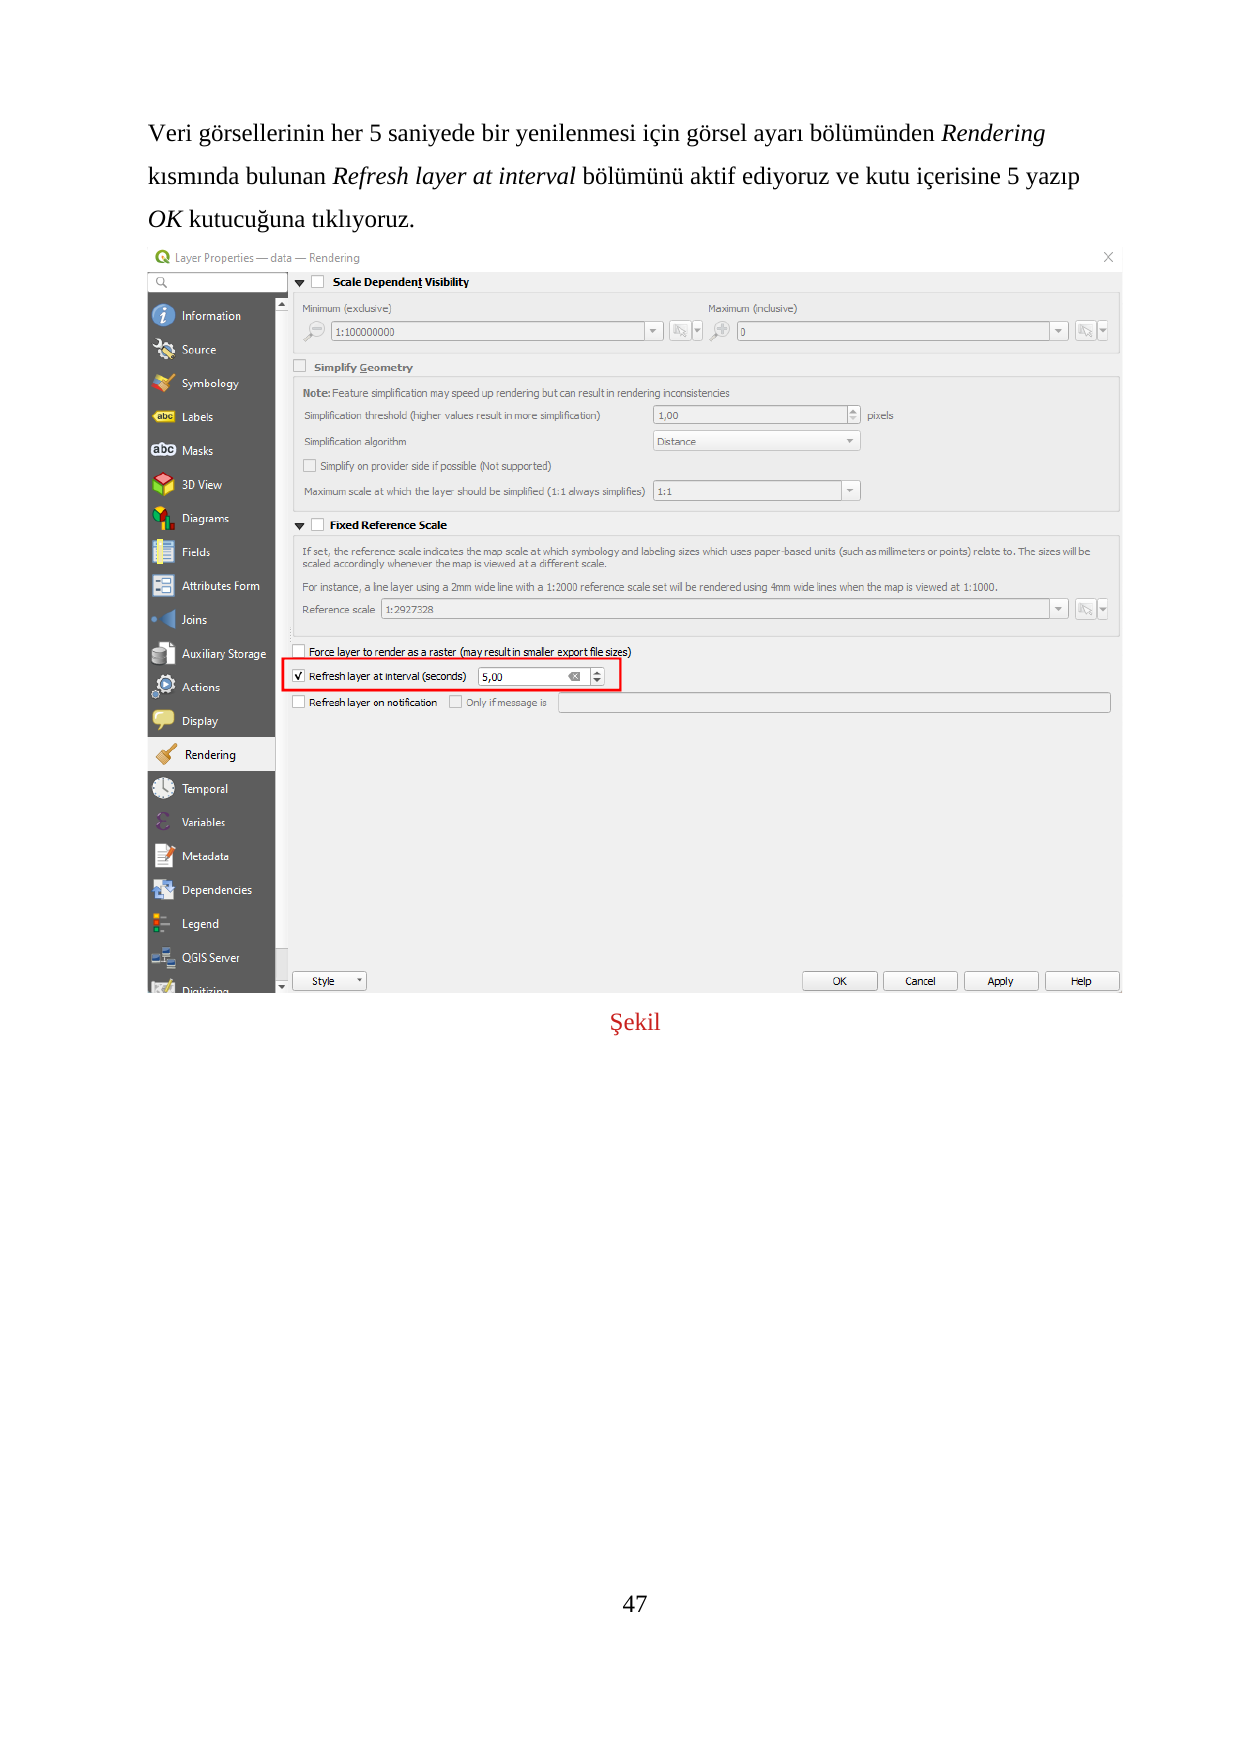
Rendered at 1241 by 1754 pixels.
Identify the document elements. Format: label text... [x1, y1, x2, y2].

picture [147, 247, 1123, 993]
text Şekil [148, 993, 1122, 1035]
text Veri görsellerinin her 5 saniyede bir yenilenmesi için görsel ayarı bölümünden Rendering kısmında bulunan Refresh layer at interval bölümünü aktif ediyoruz ve kutu içerisine 5 yazıp OK kutucuğuna tıklıyoruz. [148, 118, 1122, 233]
